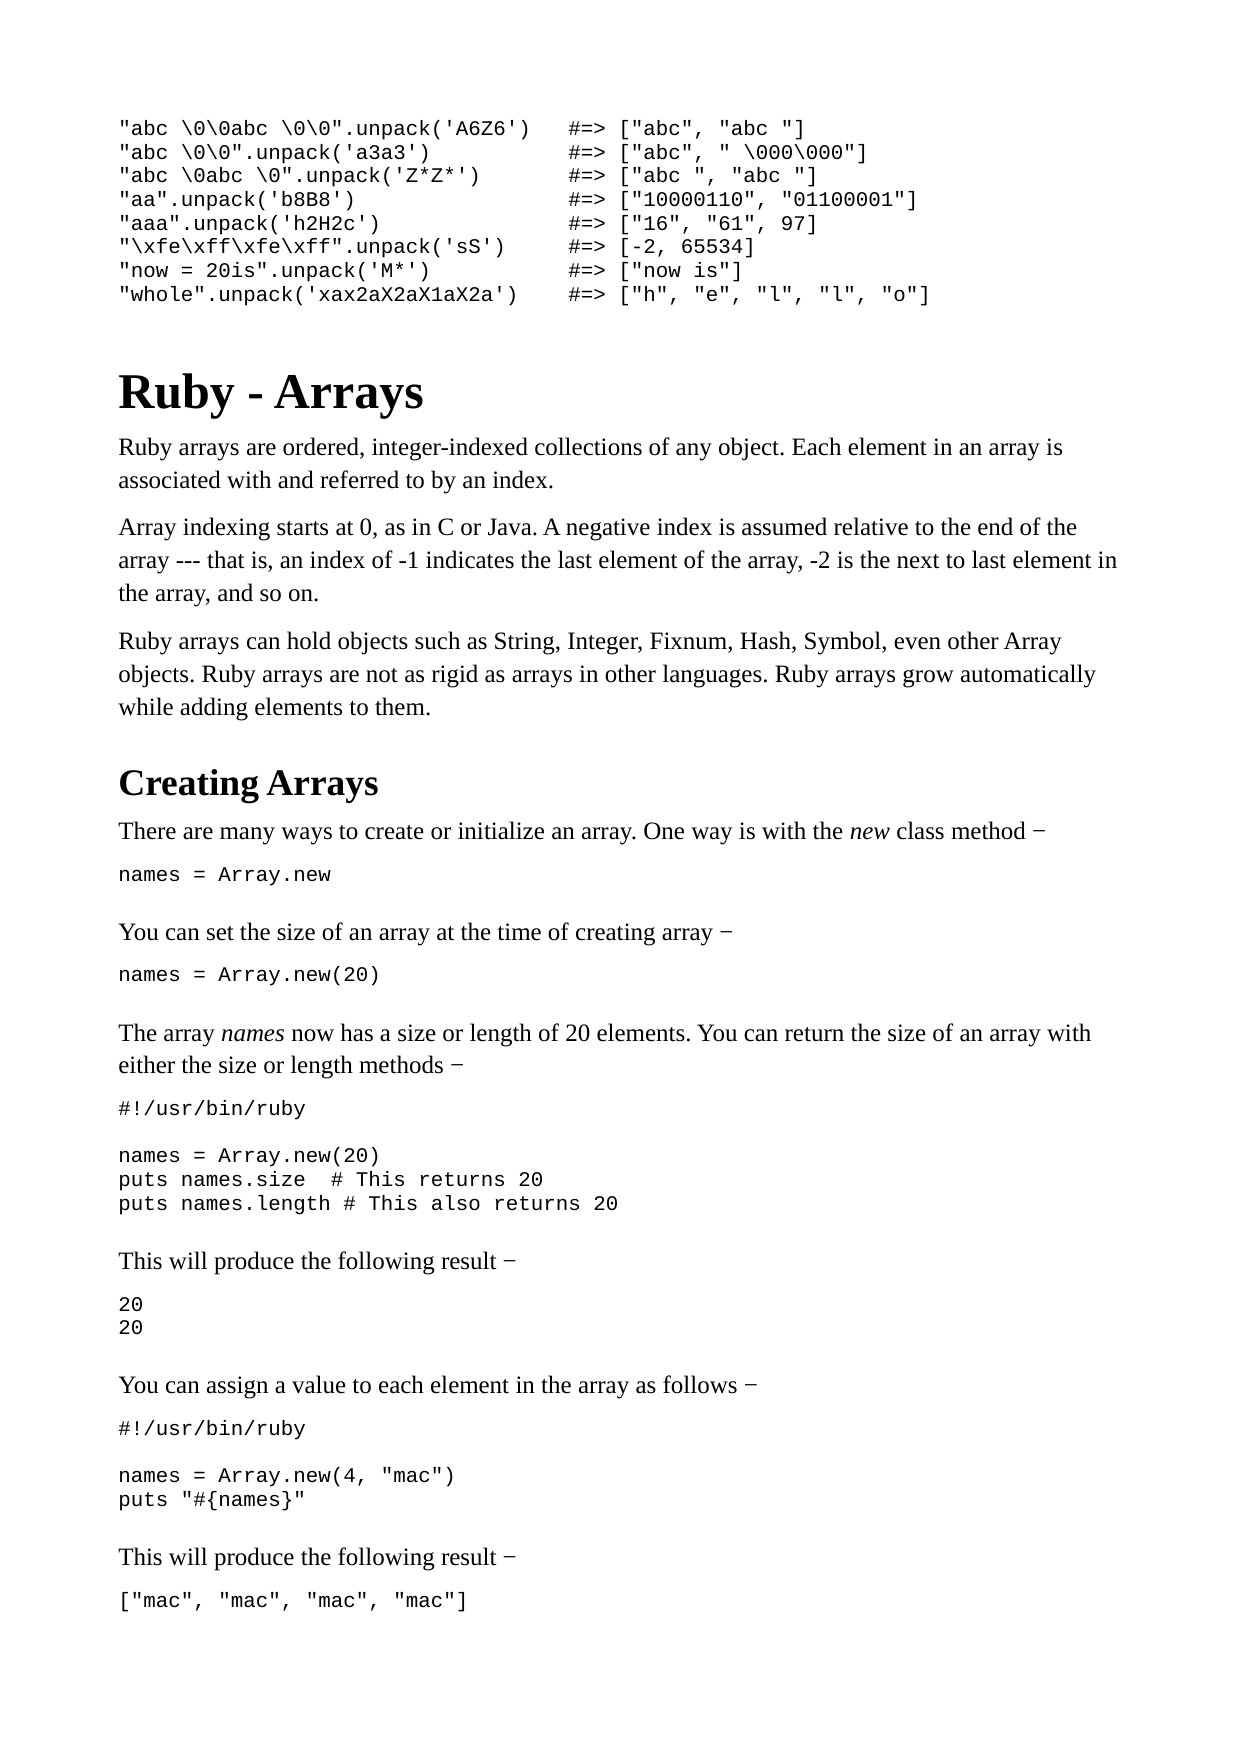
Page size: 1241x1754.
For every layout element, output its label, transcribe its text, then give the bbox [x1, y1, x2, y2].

text There are many ways to create or initialize an array. One way is with the new class method − [118, 816, 1122, 845]
text 20 [118, 1293, 1122, 1317]
text Ruby arrays can hold objects such as String, Integer, Fixnum, Hash, Symbol, even other Array objects. Ruby arrays are not as rigid as arrays in other languages. Ruby arrays grow automatically while adding elements to them. [118, 626, 1122, 721]
text You can assign a value to each element in the array as follows − [118, 1370, 1122, 1399]
text puts "#{names}" [118, 1489, 1122, 1512]
subtitle Creating Arrays [118, 761, 1122, 804]
text names = Array.new [118, 864, 1122, 887]
text puts names.length # This also returns 20 [118, 1193, 1122, 1216]
text This will produce the following result − [118, 1246, 1122, 1275]
text Array indexing starts at 0, as in C or Java. A negative index is assumed relative to the end of the array --- that is, an index of -1 indicates the last element of the array, -2 is the next to last element in the array, and so on. [118, 512, 1122, 607]
text The array names now has a size or length of 20 elements. You can return the size of an array with either the size or length methods − [118, 1018, 1122, 1079]
text "abc \0\0abc \0\0".unpack('A6Z6') #=> ["abc", "abc "] [118, 118, 1122, 142]
text "\xfe\xff\xfe\xff".unpack('sS') #=> [-2, 65534] [118, 236, 1122, 260]
text names = Array.new(4, "mac") [118, 1465, 1122, 1489]
text "abc \0abc \0".unpack('Z*Z*') #=> ["abc ", "abc "] [118, 165, 1122, 189]
text names = Array.new(20) [118, 964, 1122, 988]
text ["mac", "mac", "mac", "mac"] [118, 1589, 1122, 1613]
subtitle Ruby - Arrays [118, 362, 1122, 419]
text puts names.size # This returns 20 [118, 1169, 1122, 1193]
text Ruby arrays are ordered, integer-indexed collections of any object. Each element in an array is associated with and referred to by an index. [118, 432, 1122, 493]
text "aa".unpack('b8B8') #=> ["10000110", "01100001"] [118, 189, 1122, 213]
text You can set the size of an array at the time of creating array − [118, 917, 1122, 946]
text "abc \0\0".unpack('a3a3') #=> ["abc", " \000\000"] [118, 142, 1122, 165]
text 20 [118, 1317, 1122, 1341]
text "whole".unpack('xax2aX2aX1aX2a') #=> ["h", "e", "l", "l", "o"] [118, 284, 1122, 307]
text This will produce the following result − [118, 1542, 1122, 1571]
text "aaa".unpack('h2H2c') #=> ["16", "61", 97] [118, 213, 1122, 236]
text names = Array.new(20) [118, 1146, 1122, 1169]
text #!/usr/bin/ruby [118, 1098, 1122, 1122]
text "now = 20is".unpack('M*') #=> ["now is"] [118, 260, 1122, 284]
text #!/usr/bin/ruby [118, 1418, 1122, 1442]
